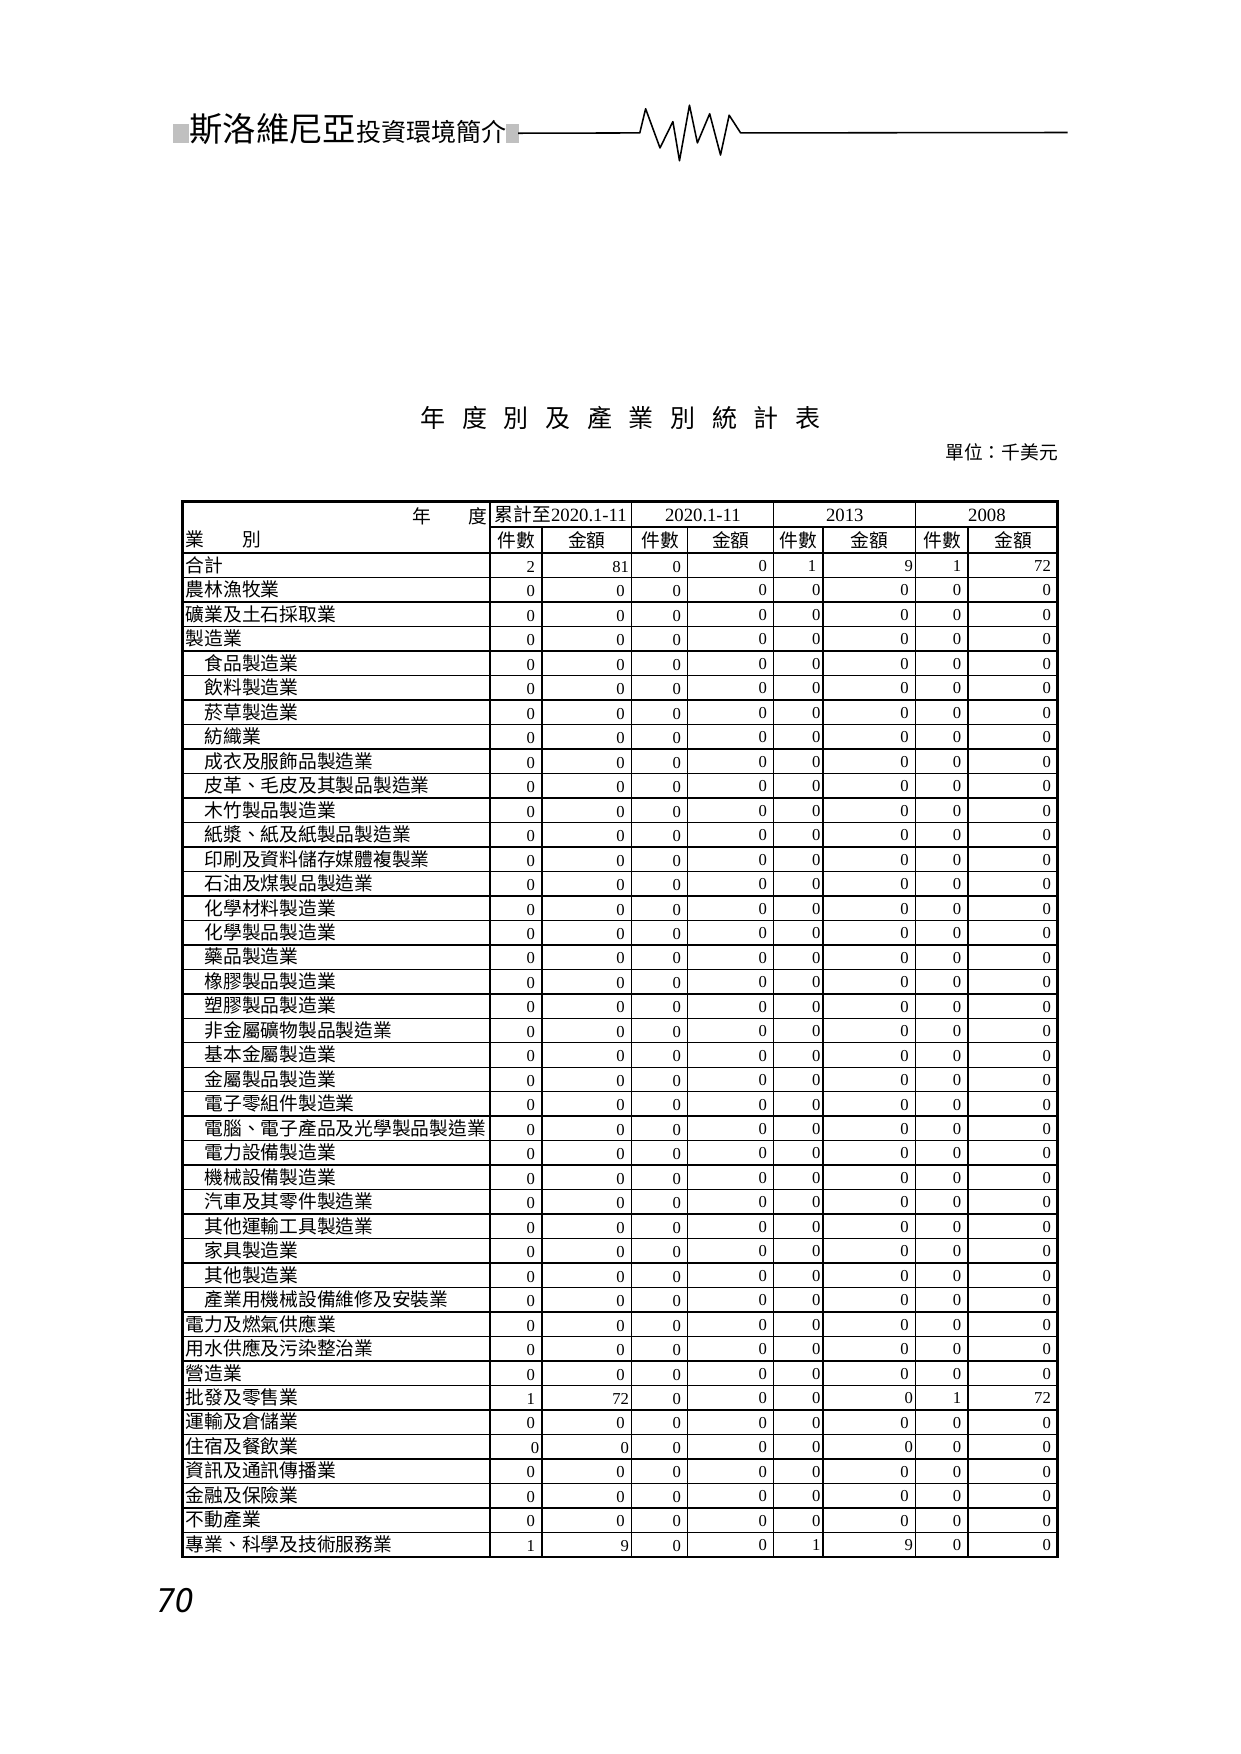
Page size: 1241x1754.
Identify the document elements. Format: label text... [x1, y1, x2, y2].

table_cell 產業用機械設備維修及安裝業 [184, 1288, 489, 1311]
table_cell 金額 [543, 528, 631, 552]
table_cell 0 [688, 652, 773, 675]
table_cell 0 [969, 701, 1056, 724]
table_header 累計至2020.1-11 [491, 503, 631, 526]
table_cell 0 [774, 848, 822, 871]
table_cell 0 [916, 1337, 967, 1360]
table_cell 0 [688, 1460, 773, 1482]
table_cell 0 [916, 921, 967, 944]
table_cell 0 [824, 1141, 915, 1164]
table_cell 0 [969, 921, 1056, 944]
table_cell 金融及保險業 [184, 1484, 489, 1507]
table_cell 0 [969, 1533, 1056, 1556]
table_cell 0 [824, 1043, 915, 1066]
table_cell 0 [688, 872, 773, 895]
table_cell 0 [969, 1239, 1056, 1262]
table_cell 0 [969, 995, 1056, 1017]
table_cell 0 [543, 1435, 631, 1458]
table_cell 0 [632, 1411, 687, 1433]
table_cell 0 [543, 1460, 631, 1482]
table_cell 0 [632, 1509, 687, 1531]
table_cell 0 [824, 1190, 915, 1213]
table_cell 0 [774, 1043, 822, 1066]
table_cell 0 [632, 872, 687, 895]
table_cell 0 [688, 1117, 773, 1140]
table_cell 0 [688, 1337, 773, 1360]
table_cell 0 [688, 1239, 773, 1262]
table_cell 0 [969, 1190, 1056, 1213]
table_cell 0 [824, 1092, 915, 1115]
table_cell 72 [969, 1386, 1056, 1409]
table_header 2020.1-11 [632, 503, 773, 526]
table_cell 0 [969, 652, 1056, 675]
table_cell 0 [688, 1141, 773, 1164]
table_cell 0 [774, 1386, 822, 1409]
table_cell 化學製品製造業 [184, 921, 489, 944]
table_cell 0 [774, 1068, 822, 1091]
table_cell 0 [969, 725, 1056, 748]
table_cell 0 [969, 627, 1056, 650]
table_cell 0 [688, 1509, 773, 1531]
table_cell 0 [969, 1215, 1056, 1238]
table_cell 0 [632, 1484, 687, 1507]
table_cell 0 [774, 995, 822, 1017]
table_cell 0 [969, 1092, 1056, 1115]
table_cell 0 [632, 603, 687, 626]
table_cell 0 [824, 946, 915, 968]
table_cell 0 [688, 578, 773, 601]
table_cell 0 [774, 578, 822, 601]
table_cell 0 [632, 1239, 687, 1262]
table_cell 0 [916, 627, 967, 650]
table_cell 0 [774, 627, 822, 650]
table_cell 0 [688, 701, 773, 724]
table_cell 0 [824, 1386, 915, 1409]
table_cell 0 [688, 1362, 773, 1384]
table_cell 0 [632, 1215, 687, 1238]
table_cell 0 [688, 921, 773, 944]
table_cell 0 [969, 1141, 1056, 1164]
table_cell 0 [969, 1435, 1056, 1458]
table_cell 0 [969, 1288, 1056, 1311]
table_cell 0 [491, 1264, 541, 1287]
table_cell 0 [491, 1362, 541, 1384]
table_header 2013 [774, 503, 915, 526]
table_cell 0 [916, 725, 967, 748]
table_cell 0 [632, 897, 687, 919]
table_cell 0 [916, 1068, 967, 1091]
table_cell 0 [916, 1313, 967, 1336]
table_cell 0 [824, 701, 915, 724]
table_cell 0 [774, 1141, 822, 1164]
table_cell 0 [491, 676, 541, 699]
table_cell 0 [916, 774, 967, 797]
table_cell 0 [774, 872, 822, 895]
table_cell 0 [774, 1484, 822, 1507]
table_cell 0 [688, 995, 773, 1017]
table_cell 0 [774, 823, 822, 846]
table_cell 製造業 [184, 627, 489, 650]
table_cell 0 [543, 1215, 631, 1238]
table_cell 0 [916, 872, 967, 895]
table_cell 0 [916, 1019, 967, 1042]
table_cell 0 [688, 1019, 773, 1042]
table_cell 0 [632, 1533, 687, 1556]
table_cell 礦業及土石採取業 [184, 603, 489, 626]
table_cell 0 [632, 946, 687, 968]
table_cell 0 [916, 603, 967, 626]
table_cell 0 [688, 676, 773, 699]
table_cell 金額 [688, 528, 773, 552]
table_cell 0 [824, 897, 915, 919]
table_cell 0 [969, 848, 1056, 871]
table_cell 0 [774, 1215, 822, 1238]
table_cell 0 [824, 1288, 915, 1311]
table_cell 0 [824, 1215, 915, 1238]
table_cell 2 [491, 554, 541, 577]
table_cell 0 [688, 848, 773, 871]
table_cell 0 [916, 1141, 967, 1164]
table_cell 0 [543, 1068, 631, 1091]
table_cell 0 [688, 897, 773, 919]
table_cell 0 [916, 1411, 967, 1433]
table_cell 0 [774, 701, 822, 724]
table_cell 9 [824, 554, 915, 577]
table_cell 非金屬礦物製品製造業 [184, 1019, 489, 1042]
table_cell 0 [916, 1117, 967, 1140]
table_cell 1 [491, 1533, 541, 1556]
table_cell 0 [491, 627, 541, 650]
table_cell 0 [491, 848, 541, 871]
table_cell 0 [632, 848, 687, 871]
table_cell 0 [969, 946, 1056, 968]
table_cell 0 [632, 1043, 687, 1066]
table_cell 0 [632, 1264, 687, 1287]
table_cell 農林漁牧業 [184, 578, 489, 601]
table_cell 塑膠製品製造業 [184, 995, 489, 1017]
table_cell 0 [688, 627, 773, 650]
table_cell 0 [543, 1092, 631, 1115]
table_cell 0 [688, 823, 773, 846]
table_cell 0 [774, 1092, 822, 1115]
table_cell 0 [969, 676, 1056, 699]
table_cell 0 [916, 1288, 967, 1311]
table_cell 橡膠製品製造業 [184, 970, 489, 993]
table_cell 0 [824, 1460, 915, 1482]
table_cell 0 [969, 1043, 1056, 1066]
table_cell 石油及煤製品製造業 [184, 872, 489, 895]
table_cell 0 [491, 799, 541, 822]
table_cell 0 [491, 701, 541, 724]
table_cell 件數 [916, 528, 967, 552]
table_cell 0 [543, 1313, 631, 1336]
table_cell 0 [543, 848, 631, 871]
table_cell 0 [688, 1264, 773, 1287]
table_cell 0 [632, 823, 687, 846]
table_cell 0 [543, 1264, 631, 1287]
table_cell 0 [774, 750, 822, 773]
table_cell 0 [824, 1264, 915, 1287]
table_cell 0 [969, 1362, 1056, 1384]
table_cell 0 [632, 1386, 687, 1409]
table_cell 0 [916, 995, 967, 1017]
table_cell 0 [969, 774, 1056, 797]
table_cell 0 [824, 1117, 915, 1140]
table_cell 0 [969, 578, 1056, 601]
table_cell 1 [491, 1386, 541, 1409]
table_cell 飲料製造業 [184, 676, 489, 699]
table_cell 0 [491, 1166, 541, 1189]
table_cell 0 [491, 774, 541, 797]
table_cell 0 [774, 1509, 822, 1531]
table_cell 0 [916, 1362, 967, 1384]
table_cell 皮革、毛皮及其製品製造業 [184, 774, 489, 797]
table_cell 0 [543, 1239, 631, 1262]
table_cell 0 [491, 1411, 541, 1433]
table_cell 0 [774, 1435, 822, 1458]
table_cell 0 [632, 750, 687, 773]
table_cell 0 [688, 1484, 773, 1507]
table_cell 0 [543, 652, 631, 675]
table_cell 0 [774, 603, 822, 626]
text 年度別及產業別統計表 [183, 375, 1058, 438]
table_cell 0 [969, 1411, 1056, 1433]
table_cell 0 [916, 1092, 967, 1115]
table_cell 0 [774, 1313, 822, 1336]
table_cell 0 [491, 1337, 541, 1360]
table_cell 印刷及資料儲存媒體複製業 [184, 848, 489, 871]
table_cell 0 [824, 1337, 915, 1360]
table_cell 0 [688, 554, 773, 577]
table_cell 0 [774, 1190, 822, 1213]
table_cell 木竹製品製造業 [184, 799, 489, 822]
table_cell 專業、科學及技術服務業 [184, 1533, 489, 1556]
table_cell 0 [969, 1068, 1056, 1091]
table_cell 0 [491, 1460, 541, 1482]
table_cell 件數 [491, 528, 541, 552]
table_cell 0 [688, 1386, 773, 1409]
table_cell 0 [543, 1166, 631, 1189]
table_cell 0 [688, 1411, 773, 1433]
table_header 年 度 業 別 [184, 503, 489, 552]
table_cell 0 [916, 1533, 967, 1556]
table_cell 0 [824, 676, 915, 699]
table_cell 0 [774, 1239, 822, 1262]
table_cell 0 [688, 1043, 773, 1066]
table_cell 0 [774, 652, 822, 675]
table_cell 0 [632, 921, 687, 944]
table_cell 0 [824, 603, 915, 626]
text 單位：千美元 [183, 438, 1058, 465]
table_cell 0 [543, 946, 631, 968]
table_cell 合計 [184, 554, 489, 577]
table_cell 0 [688, 1215, 773, 1238]
table_cell 0 [824, 774, 915, 797]
table_cell 其他運輸工具製造業 [184, 1215, 489, 1238]
table_cell 0 [688, 725, 773, 748]
table_cell 9 [543, 1533, 631, 1556]
table_cell 0 [491, 995, 541, 1017]
table_cell 0 [491, 1043, 541, 1066]
table_cell 0 [916, 1190, 967, 1213]
table_cell 0 [688, 1533, 773, 1556]
table_cell 0 [491, 1239, 541, 1262]
table_cell 0 [491, 725, 541, 748]
table_cell 0 [543, 627, 631, 650]
table_cell 電力設備製造業 [184, 1141, 489, 1164]
table_cell 0 [543, 897, 631, 919]
table_cell 運輸及倉儲業 [184, 1411, 489, 1433]
table_cell 0 [824, 652, 915, 675]
table_cell 0 [824, 1019, 915, 1042]
table_cell 0 [543, 750, 631, 773]
table_cell 0 [632, 676, 687, 699]
table_cell 0 [969, 823, 1056, 846]
table_cell 0 [688, 1288, 773, 1311]
table_cell 0 [824, 872, 915, 895]
table_cell 0 [916, 1166, 967, 1189]
table_cell 0 [491, 750, 541, 773]
table_cell 0 [916, 897, 967, 919]
table_cell 0 [774, 1117, 822, 1140]
table_cell 0 [688, 1092, 773, 1115]
table_cell 0 [774, 1019, 822, 1042]
table_cell 0 [824, 578, 915, 601]
table_cell 0 [774, 1411, 822, 1433]
table_cell 0 [824, 995, 915, 1017]
table_cell 金額 [824, 528, 915, 552]
table_cell 0 [774, 1337, 822, 1360]
table_cell 0 [543, 1019, 631, 1042]
table_cell 72 [969, 554, 1056, 577]
table_cell 電子零組件製造業 [184, 1092, 489, 1115]
table_cell 0 [774, 946, 822, 968]
table_cell 0 [632, 1141, 687, 1164]
table_cell 0 [688, 774, 773, 797]
table_cell 0 [543, 774, 631, 797]
table_cell 0 [969, 1313, 1056, 1336]
table_cell 0 [543, 1509, 631, 1531]
table_cell 0 [969, 1117, 1056, 1140]
table_cell 0 [969, 1509, 1056, 1531]
table_cell 0 [632, 701, 687, 724]
table_cell 0 [824, 750, 915, 773]
table_cell 0 [632, 1313, 687, 1336]
table_cell 紙漿、紙及紙製品製造業 [184, 823, 489, 846]
table_cell 0 [824, 799, 915, 822]
table_cell 0 [969, 1484, 1056, 1507]
table_cell 0 [916, 652, 967, 675]
table_cell 1 [916, 554, 967, 577]
table_cell 0 [824, 1484, 915, 1507]
table_cell 0 [632, 627, 687, 650]
table_cell 0 [969, 1337, 1056, 1360]
table_cell 0 [969, 1460, 1056, 1482]
table_cell 0 [632, 1019, 687, 1042]
table_cell 0 [916, 1460, 967, 1482]
table_cell 0 [824, 1435, 915, 1458]
table_cell 成衣及服飾品製造業 [184, 750, 489, 773]
table_cell 批發及零售業 [184, 1386, 489, 1409]
table_cell 0 [824, 725, 915, 748]
table_cell 0 [491, 1092, 541, 1115]
table_cell 0 [543, 970, 631, 993]
table_cell 0 [491, 1313, 541, 1336]
table_cell 0 [491, 970, 541, 993]
table_cell 0 [824, 1166, 915, 1189]
table_cell 0 [969, 750, 1056, 773]
table_cell 0 [688, 750, 773, 773]
table_cell 0 [543, 823, 631, 846]
table_cell 0 [543, 1141, 631, 1164]
table_cell 0 [688, 1068, 773, 1091]
table_cell 0 [688, 603, 773, 626]
table_cell 0 [491, 1117, 541, 1140]
table_cell 0 [916, 1215, 967, 1238]
table_cell 0 [969, 970, 1056, 993]
table_cell 0 [632, 1166, 687, 1189]
table_cell 0 [774, 1460, 822, 1482]
table_cell 0 [543, 701, 631, 724]
table_cell 0 [916, 946, 967, 968]
table_cell 菸草製造業 [184, 701, 489, 724]
table_cell 72 [543, 1386, 631, 1409]
table_cell 資訊及通訊傳播業 [184, 1460, 489, 1482]
table_cell 0 [543, 1411, 631, 1433]
table_cell 0 [543, 1484, 631, 1507]
table_cell 0 [824, 970, 915, 993]
table_cell 0 [824, 823, 915, 846]
table_cell 0 [632, 1337, 687, 1360]
table_cell 0 [543, 578, 631, 601]
table_cell 0 [688, 1190, 773, 1213]
table_cell 0 [543, 1043, 631, 1066]
table_cell 0 [774, 774, 822, 797]
table_cell 0 [688, 1313, 773, 1336]
table_cell 0 [916, 1435, 967, 1458]
table_cell 0 [688, 1435, 773, 1458]
table_cell 電力及燃氣供應業 [184, 1313, 489, 1336]
table_cell 件數 [632, 528, 687, 552]
table_cell 0 [688, 970, 773, 993]
table_cell 0 [916, 1043, 967, 1066]
table_cell 0 [491, 872, 541, 895]
table_cell 電腦、電子產品及光學製品製造業 [184, 1117, 489, 1140]
table_cell 用水供應及污染整治業 [184, 1337, 489, 1360]
table_cell 0 [774, 921, 822, 944]
table_cell 0 [491, 1435, 541, 1458]
table_cell 0 [491, 1215, 541, 1238]
table_cell 0 [632, 774, 687, 797]
table_cell 化學材料製造業 [184, 897, 489, 919]
table_cell 0 [632, 1190, 687, 1213]
table_cell 紡織業 [184, 725, 489, 748]
table_cell 0 [824, 1313, 915, 1336]
table_cell 0 [969, 603, 1056, 626]
table_cell 汽車及其零件製造業 [184, 1190, 489, 1213]
table_cell 0 [969, 1264, 1056, 1287]
table_cell 0 [969, 897, 1056, 919]
table_cell 0 [916, 1239, 967, 1262]
table_cell 0 [774, 1264, 822, 1287]
table_cell 0 [916, 970, 967, 993]
table_header 2008 [916, 503, 1056, 526]
table_cell 0 [824, 1239, 915, 1262]
table_cell 金屬製品製造業 [184, 1068, 489, 1091]
table_cell 食品製造業 [184, 652, 489, 675]
table_cell 0 [916, 750, 967, 773]
table_cell 0 [774, 1166, 822, 1189]
table_cell 1 [916, 1386, 967, 1409]
table_cell 0 [543, 1337, 631, 1360]
table_cell 0 [491, 603, 541, 626]
table_cell 0 [824, 848, 915, 871]
table_cell 營造業 [184, 1362, 489, 1384]
table_cell 0 [632, 1362, 687, 1384]
table_cell 0 [916, 799, 967, 822]
table_cell 0 [491, 1190, 541, 1213]
table_cell 0 [491, 823, 541, 846]
table_cell 0 [543, 872, 631, 895]
table_cell 0 [774, 897, 822, 919]
table_cell 0 [824, 1362, 915, 1384]
table_cell 其他製造業 [184, 1264, 489, 1287]
table_cell 0 [632, 970, 687, 993]
table_cell 0 [632, 1460, 687, 1482]
table_cell 0 [632, 1092, 687, 1115]
table_cell 0 [916, 701, 967, 724]
table_cell 不動產業 [184, 1509, 489, 1531]
table_cell 藥品製造業 [184, 946, 489, 968]
table_cell 0 [632, 995, 687, 1017]
table_cell 0 [543, 676, 631, 699]
table_cell 0 [543, 1362, 631, 1384]
table_cell 9 [824, 1533, 915, 1556]
table_cell 0 [688, 946, 773, 968]
table_cell 0 [688, 799, 773, 822]
table_cell 0 [491, 921, 541, 944]
table_cell 0 [632, 1288, 687, 1311]
table_cell 0 [774, 725, 822, 748]
table_cell 81 [543, 554, 631, 577]
table_cell 0 [491, 578, 541, 601]
table_cell 1 [774, 1533, 822, 1556]
table_cell 0 [491, 897, 541, 919]
table_cell 家具製造業 [184, 1239, 489, 1262]
table_cell 0 [824, 627, 915, 650]
table_cell 0 [491, 1068, 541, 1091]
table_cell 0 [543, 799, 631, 822]
table_cell 0 [824, 1411, 915, 1433]
table_cell 0 [632, 1117, 687, 1140]
table_cell 0 [774, 1362, 822, 1384]
table_cell 0 [491, 1509, 541, 1531]
table_cell 0 [916, 1484, 967, 1507]
table_cell 0 [632, 725, 687, 748]
table_cell 0 [916, 848, 967, 871]
table_cell 0 [632, 578, 687, 601]
table_cell 0 [916, 823, 967, 846]
table_cell 0 [543, 921, 631, 944]
table_cell 0 [969, 1019, 1056, 1042]
table_cell 0 [916, 578, 967, 601]
table_cell 0 [824, 1509, 915, 1531]
table_cell 0 [632, 1435, 687, 1458]
table_cell 0 [632, 1068, 687, 1091]
table_cell 金額 [969, 528, 1056, 552]
table_cell 0 [632, 652, 687, 675]
table_cell 0 [916, 676, 967, 699]
table_cell 0 [543, 725, 631, 748]
table_cell 0 [688, 1166, 773, 1189]
table_cell 0 [774, 1288, 822, 1311]
table_cell 0 [543, 1288, 631, 1311]
table_cell 0 [632, 799, 687, 822]
table_cell 0 [543, 1190, 631, 1213]
table_cell 0 [632, 554, 687, 577]
table_cell 0 [491, 1019, 541, 1042]
table_cell 0 [824, 1068, 915, 1091]
table_cell 0 [543, 1117, 631, 1140]
table_cell 機械設備製造業 [184, 1166, 489, 1189]
table_cell 1 [774, 554, 822, 577]
table_cell 基本金屬製造業 [184, 1043, 489, 1066]
table_cell 件數 [774, 528, 822, 552]
table_cell 0 [969, 799, 1056, 822]
table_cell 0 [774, 970, 822, 993]
table_cell 0 [774, 676, 822, 699]
table_cell 0 [491, 1484, 541, 1507]
table_cell 0 [543, 603, 631, 626]
table_cell 0 [916, 1509, 967, 1531]
table_cell 0 [824, 921, 915, 944]
table_cell 0 [491, 1141, 541, 1164]
table_cell 0 [969, 1166, 1056, 1189]
table_cell 0 [491, 946, 541, 968]
table_cell 0 [543, 995, 631, 1017]
table_cell 0 [491, 652, 541, 675]
table_cell 0 [969, 872, 1056, 895]
table_cell 0 [774, 799, 822, 822]
table_cell 住宿及餐飲業 [184, 1435, 489, 1458]
table_cell 0 [491, 1288, 541, 1311]
table_cell 0 [916, 1264, 967, 1287]
